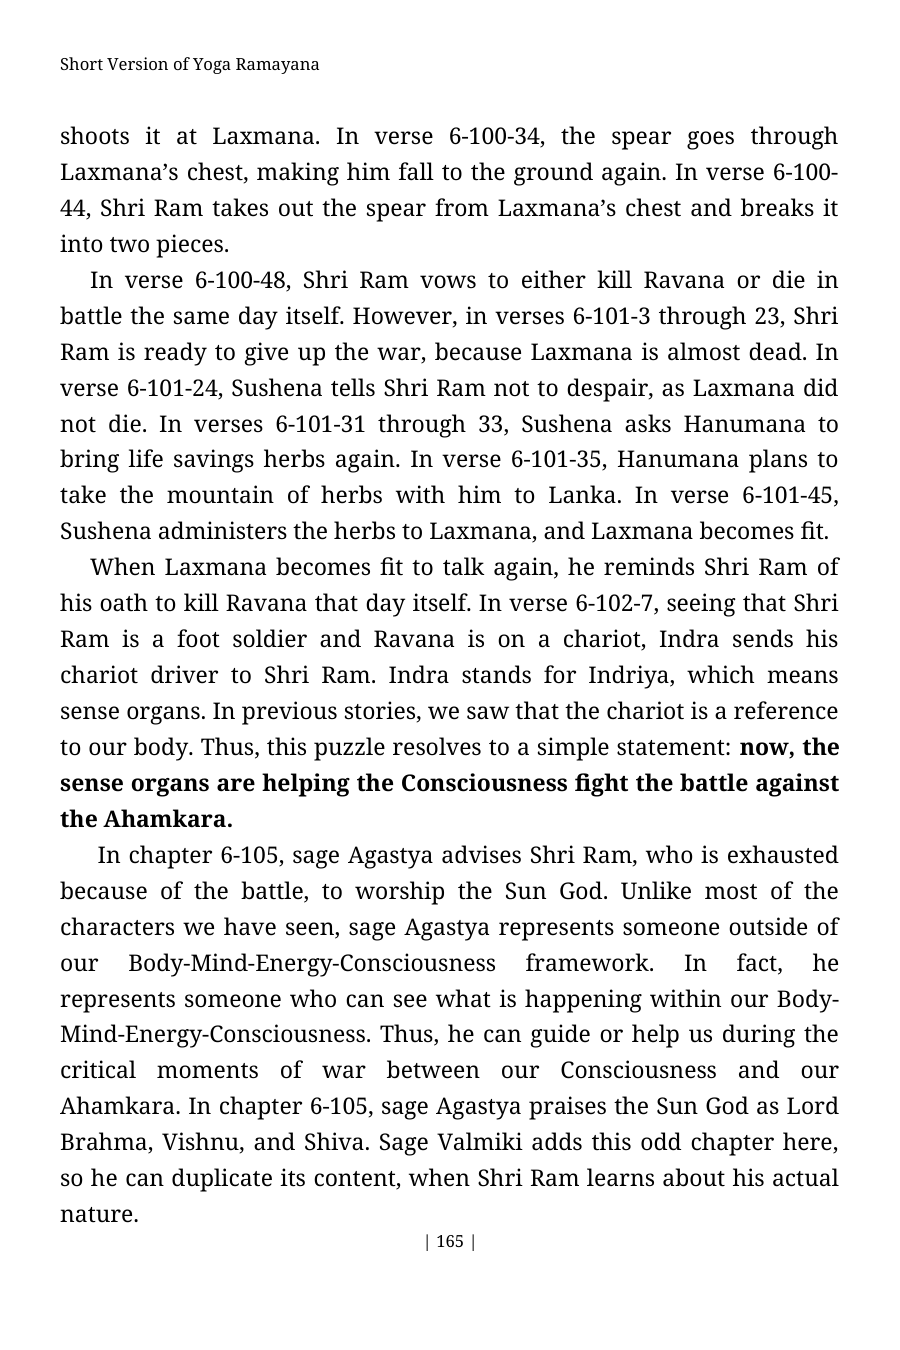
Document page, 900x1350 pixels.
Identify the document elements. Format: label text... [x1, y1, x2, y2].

text When Laxmana becomes fit to talk again, he reminds Shri Ram of his oath to kill Ravana that day itself. In verse 6-102-7, seeing that Shri Ram is a foot soldier and Ravana is on a chariot, Indra sends his chariot driver to Shri Ram. Indra stands for Indriya, which means sense organs. In previous stories, we saw that the chariot is a reference to our body. Thus, this puzzle resolves to a simple statement: now, the sense organs are helping the Consciousness fight the battle against the Ahamkara. [60, 551, 840, 834]
text shoots it at Laxmana. In verse 6-100-34, the spear goes through Laxmana’s chest, making him fall to the ground again. In verse 6-100-44, Shri Ram takes out the spear from Laxmana’s chest and breaks it into two pieces. [60, 120, 840, 259]
text In chapter 6-105, sage Agastya advises Shri Ram, who is exhausted because of the battle, to worship the Sun God. Unlike most of the characters we have seen, sage Agastya represents someone outside of our Body-Mind-Energy-Consciousness framework. In fact, he represents someone who can see what is happening within our Body-Mind-Energy-Consciousness. Thus, he can guide or help us during the critical moments of war between our Consciousness and our Ahamkara. In chapter 6-105, sage Agastya praises the Sun God as Lord Brahma, Vishnu, and Shiva. Sage Valmiki adds this odd chapter here, so he can duplicate its content, when Shri Ram learns about his actual nature. [60, 839, 840, 1229]
text In verse 6-100-48, Shri Ram vows to either kill Ravana or die in battle the same day itself. However, in verses 6-101-3 through 23, Shri Ram is ready to give up the war, because Laxmana is almost dead. In verse 6-101-24, Sushena tells Shri Ram not to despair, as Laxmana did not die. In verses 6-101-31 through 33, Sushena asks Hanumana to bring life savings herbs again. In verse 6-101-35, Hanumana plans to take the mountain of herbs with him to Lanka. In verse 6-101-45, Sushena administers the herbs to Laxmana, and Laxmana becomes fit. [60, 264, 840, 547]
